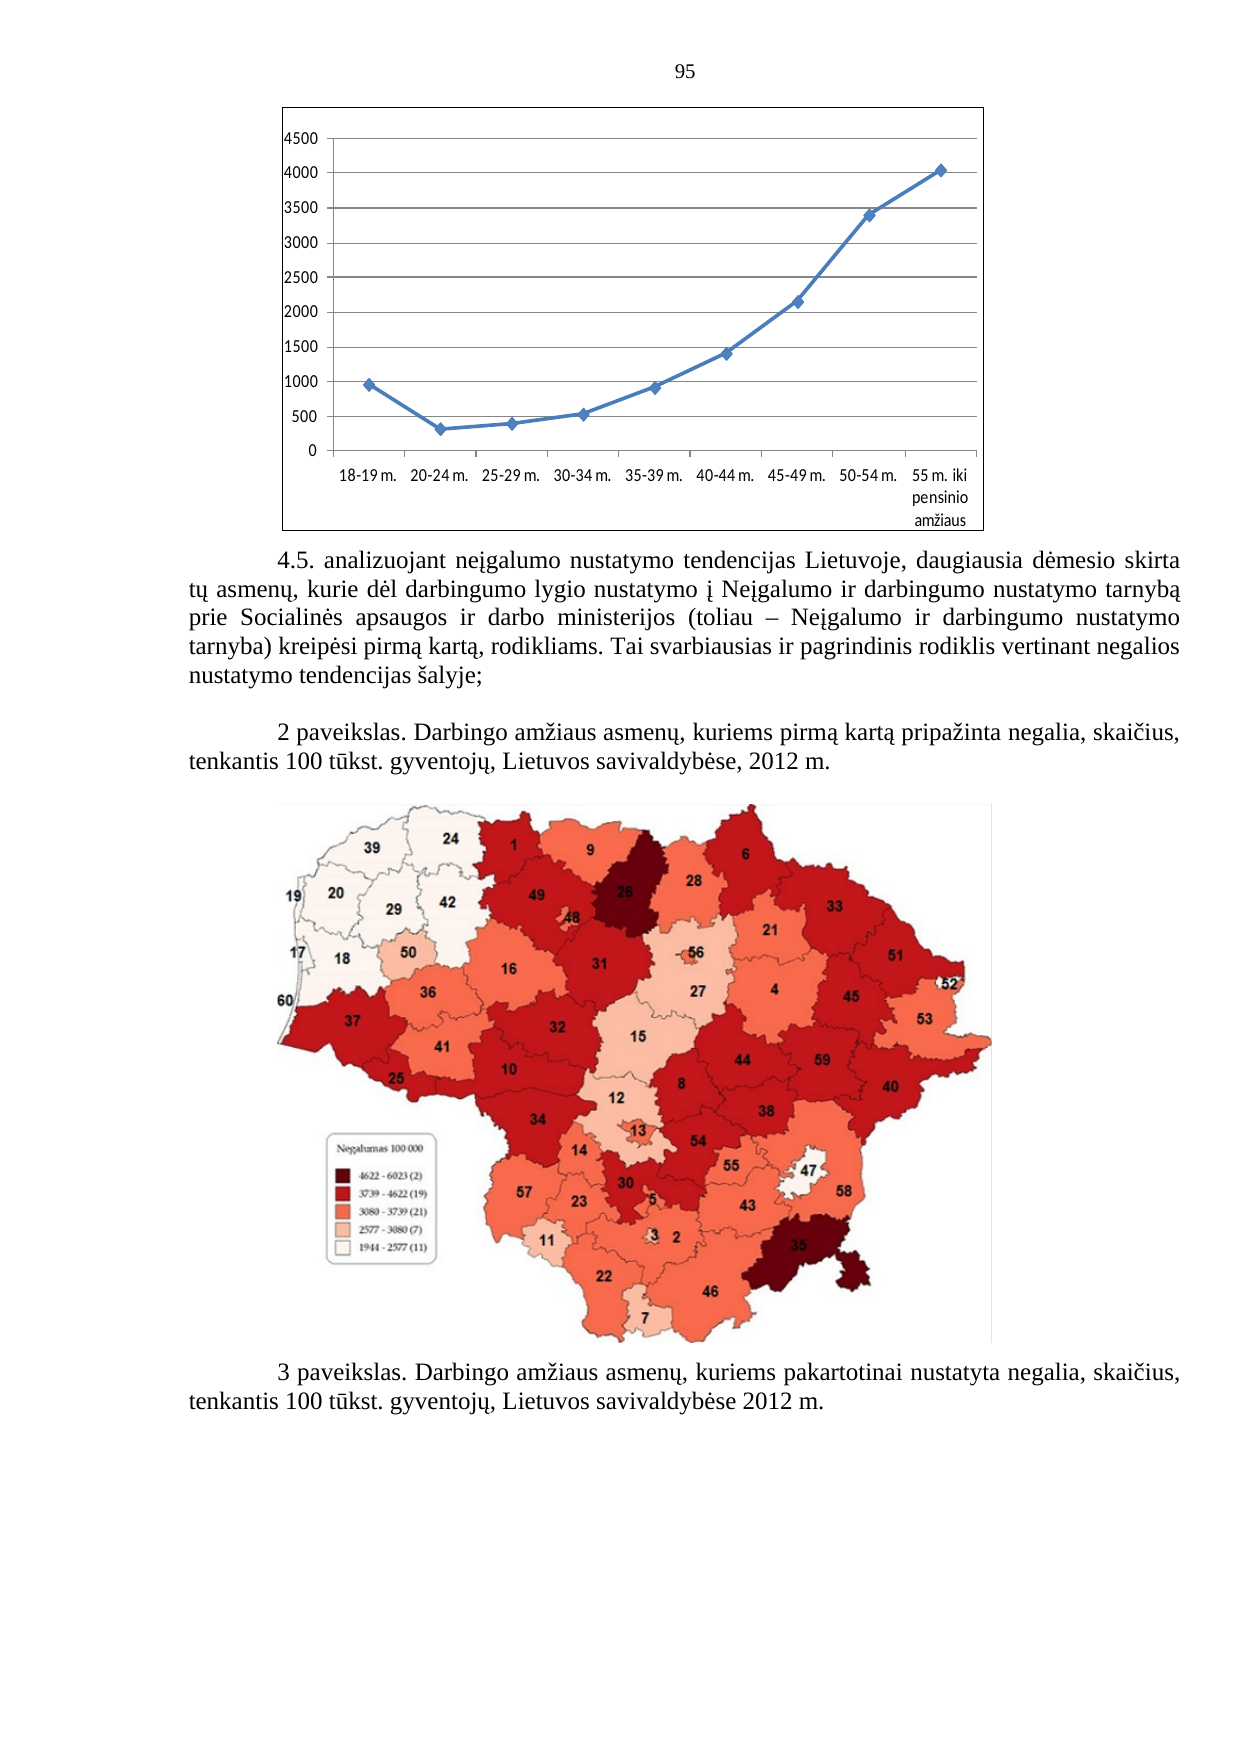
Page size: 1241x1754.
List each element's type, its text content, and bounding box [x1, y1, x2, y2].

text 3 paveikslas. Darbingo amžiaus asmenų, kuriems pakartotinai nustatyta negalia, skaičius, tenkantis 100 tūkst. gyventojų, Lietuvos savivaldybėse 2012 m. [188, 1357, 1181, 1415]
text 2 paveikslas. Darbingo amžiaus asmenų, kuriems pirmą kartą pripažinta negalia, skaičius, tenkantis 100 tūkst. gyventojų, Lietuvos savivaldybėse, 2012 m. [188, 717, 1181, 775]
text 4.5. analizuojant neįgalumo nustatymo tendencijas Lietuvoje, daugiausia dėmesio skirta tų asmenų, kurie dėl darbingumo lygio nustatymo į Neįgalumo ir darbingumo nustatymo tarnybą prie Socialinės apsaugos ir darbo ministerijos (toliau – Neįgalumo ir darbingumo nustatymo tarnyba) kreipėsi pirmą kartą, rodikliams. Tai svarbiausias ir pagrindinis rodiklis vertinant negalios nustatymo tendencijas šalyje; [188, 545, 1181, 689]
